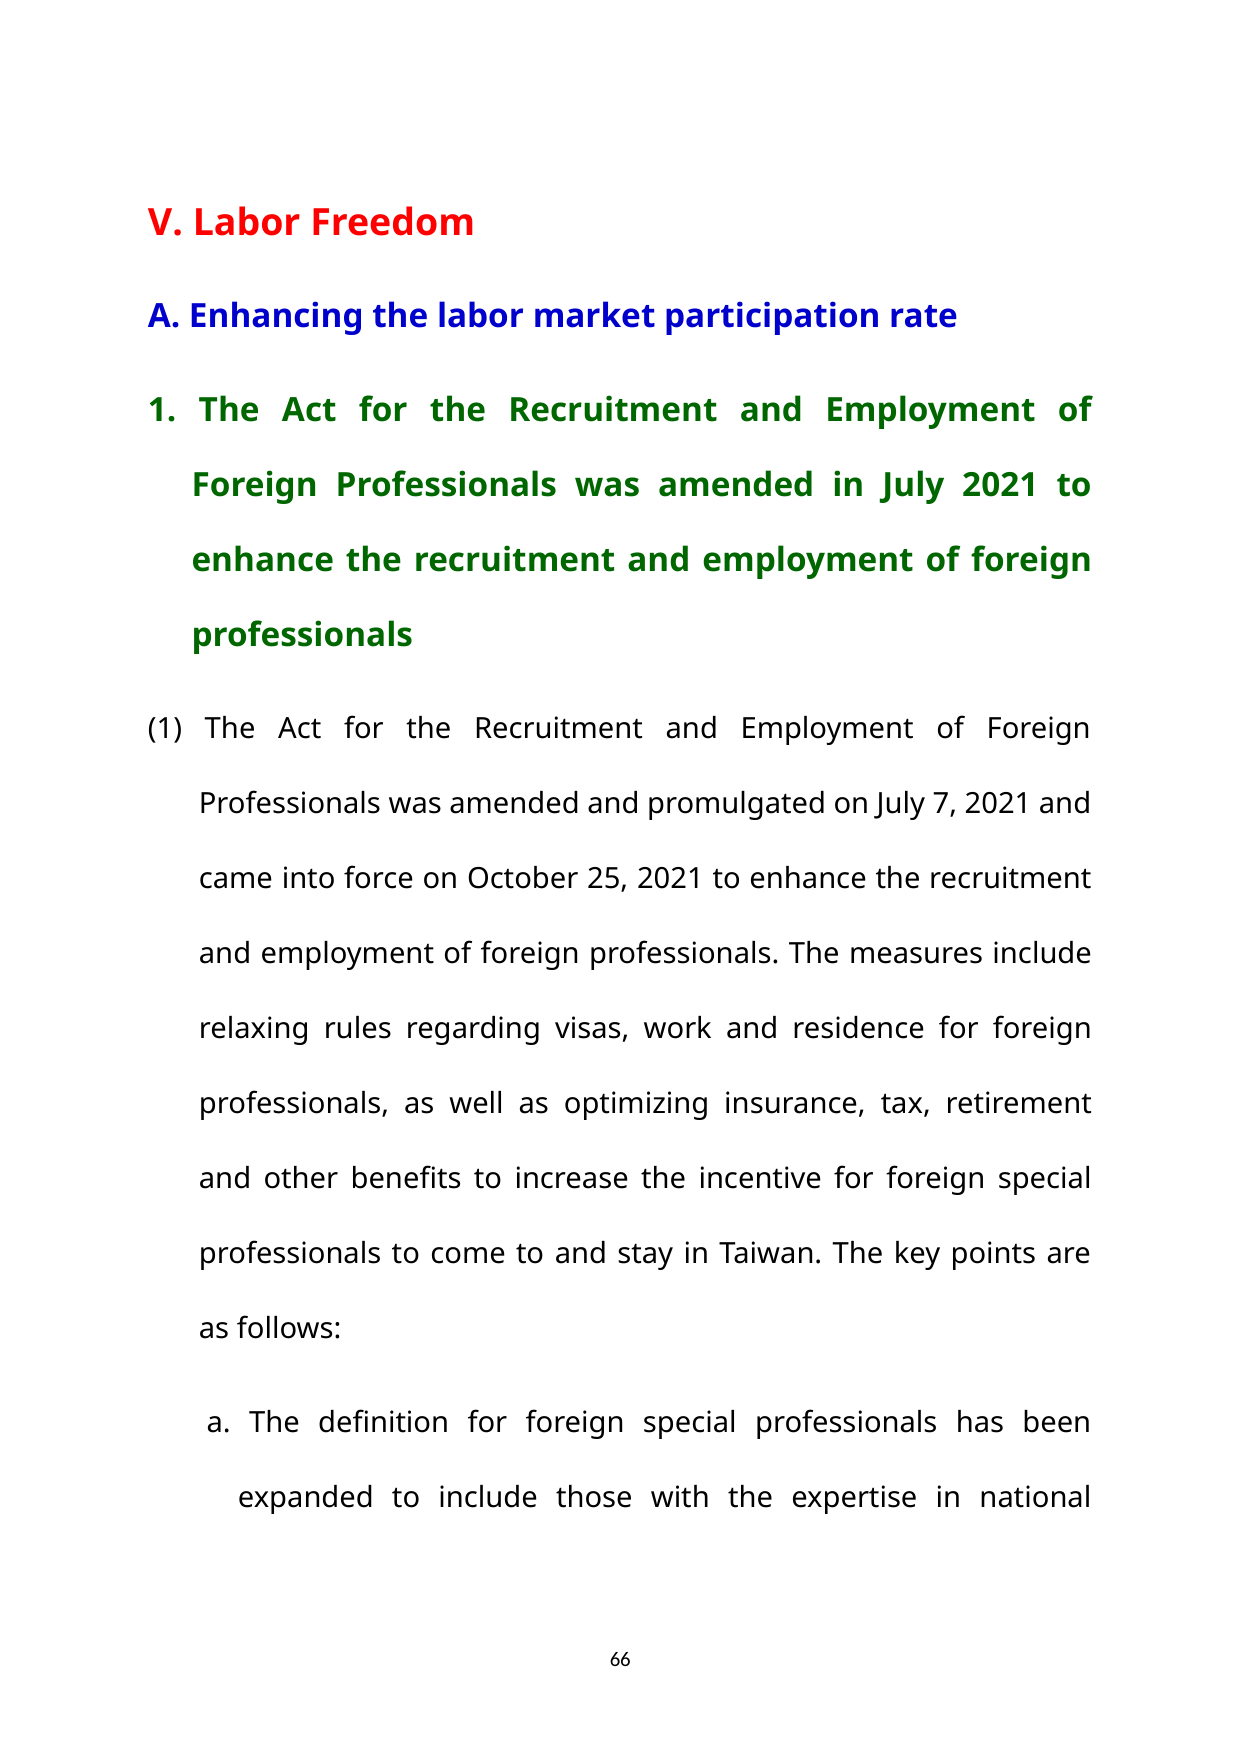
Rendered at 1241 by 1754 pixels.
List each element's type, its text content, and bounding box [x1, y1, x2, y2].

text a. The definition for foreign special professionals has been expanded to include those with the expertise in national [206, 1383, 1092, 1533]
text A. Enhancing the labor market participation rate [148, 277, 1092, 352]
subtitle V. Labor Freedom [148, 183, 1092, 258]
text (1) The Act for the Recruitment and Employment of Foreign Professionals was amended and promulgated on July 7, 2021 and came into force on October 25, 2021 to enhance the recruitment and employment of foreign professionals. The measures include relaxing rules regarding visas, work and residence for foreign professionals, as well as optimizing insurance, tax, retirement and other benefits to increase the incentive for foreign special professionals to come to and stay in Taiwan. The key points are as follows: [148, 689, 1092, 1364]
text 1. The Act for the Recruitment and Employment of Foreign Professionals was amended in July 2021 to enhance the recruitment and employment of foreign professionals [148, 371, 1092, 671]
